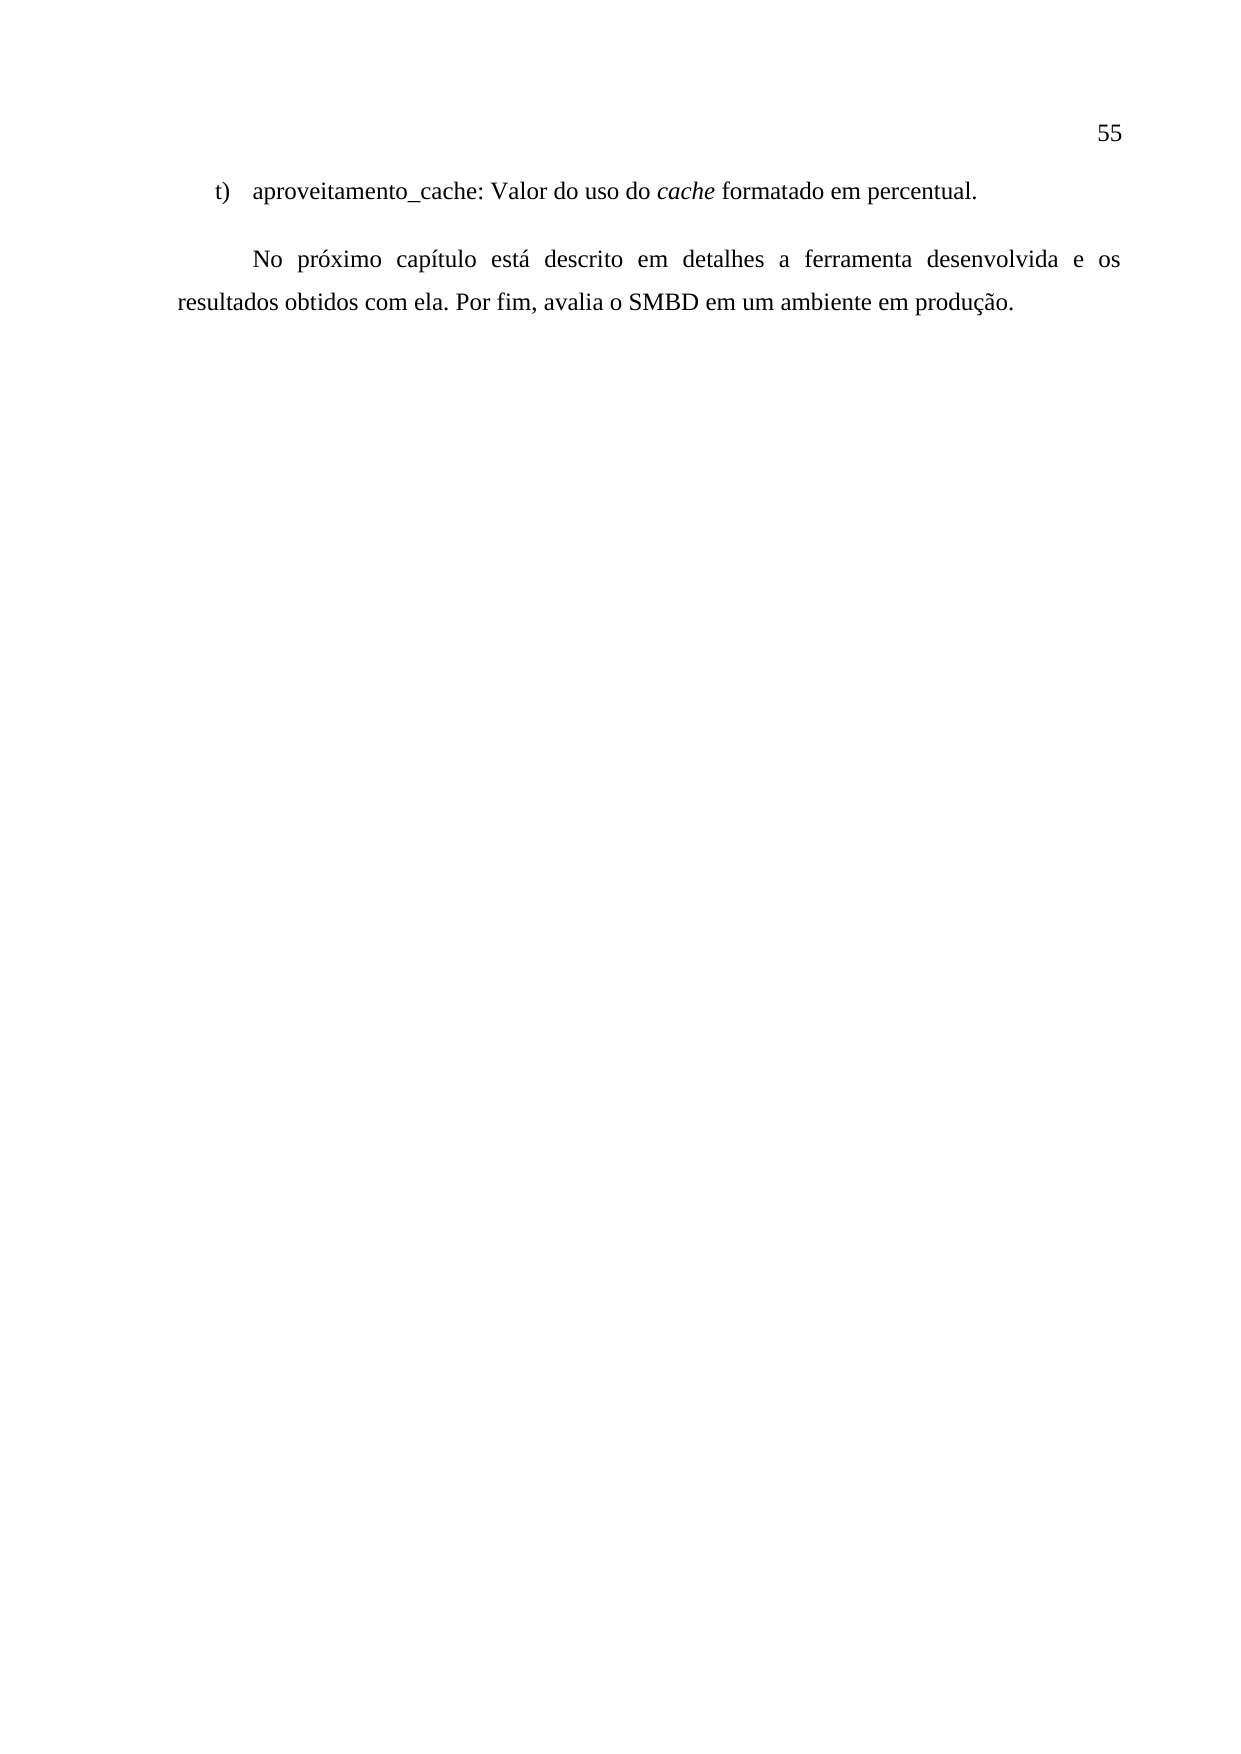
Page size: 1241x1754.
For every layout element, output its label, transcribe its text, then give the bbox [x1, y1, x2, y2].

list aproveitamento_cache: Valor do uso do cache formatado em percentual. [215, 176, 1122, 205]
text No próximo capítulo está descrito em detalhes a ferramenta desenvolvida e os resultados obtidos com ela. Por fim, avalia o SMBD em um ambiente em produção. [177, 244, 1122, 316]
